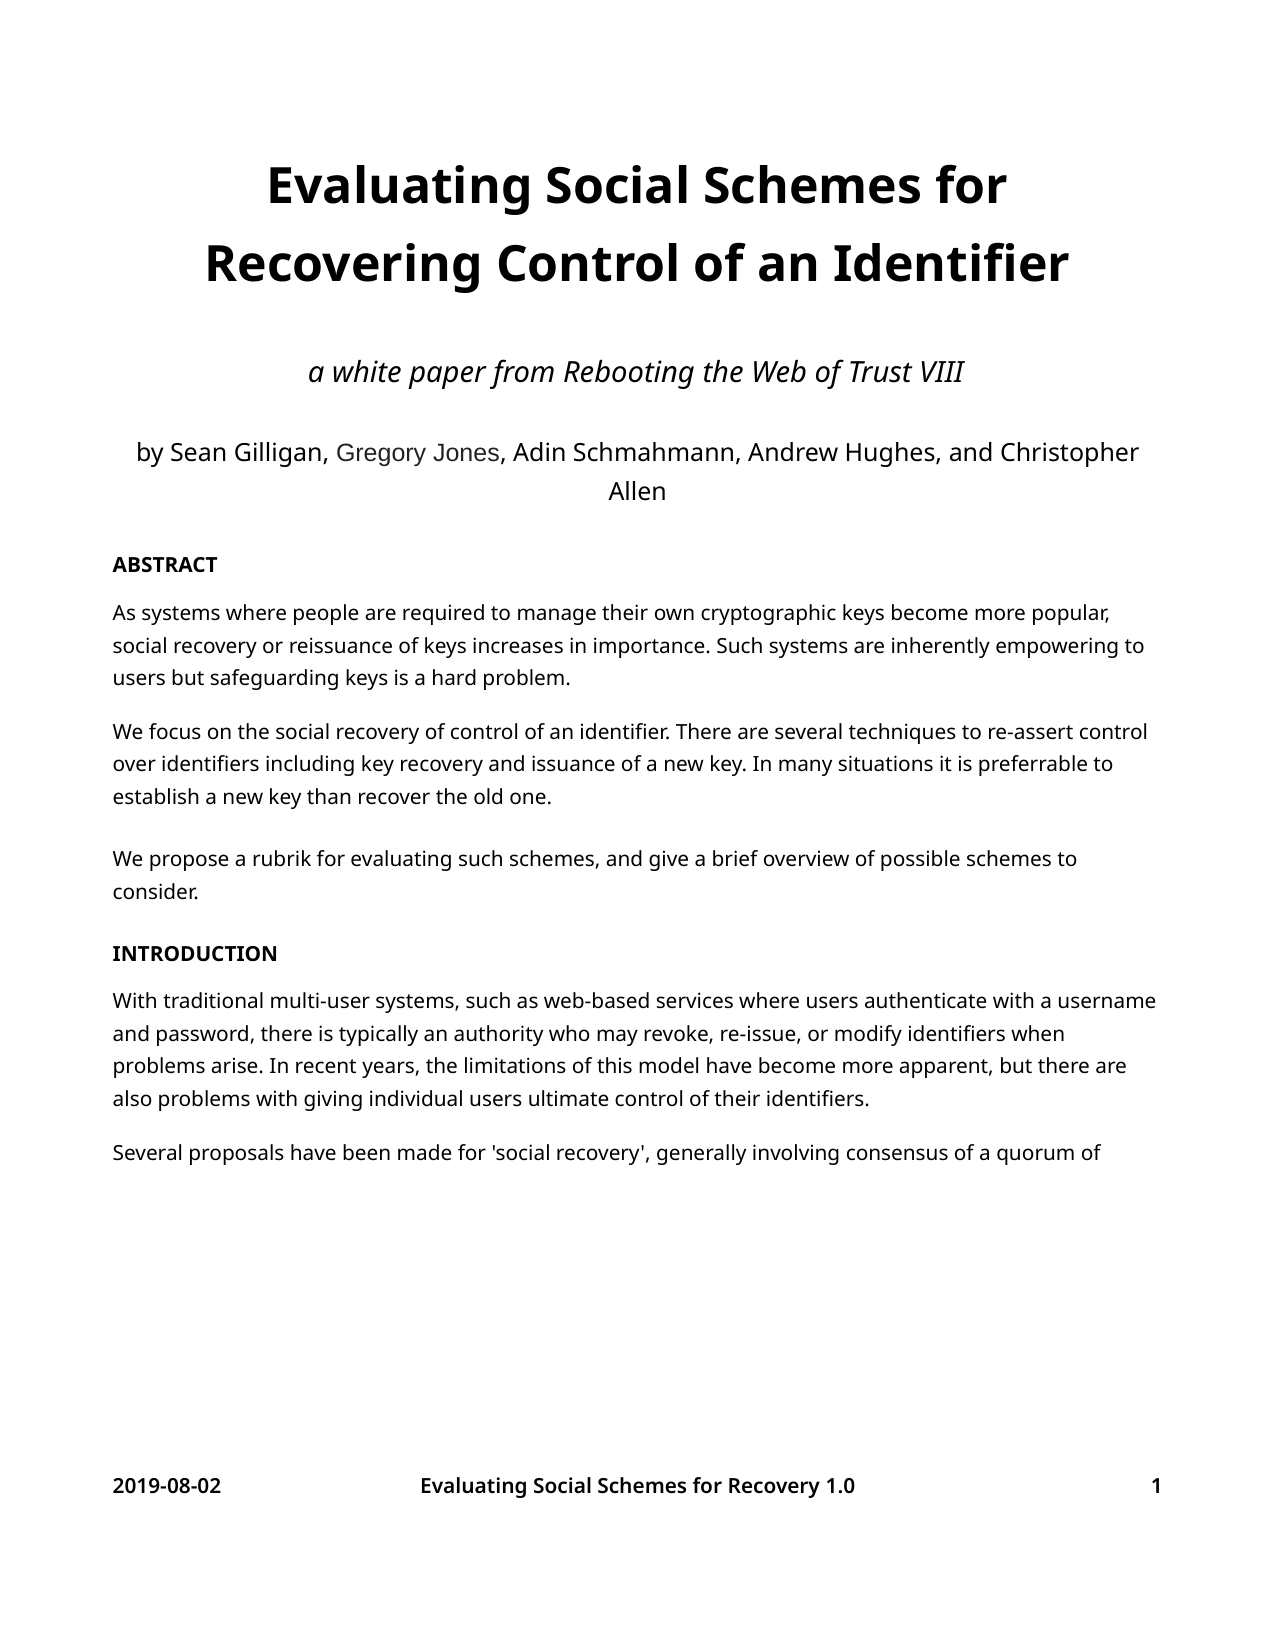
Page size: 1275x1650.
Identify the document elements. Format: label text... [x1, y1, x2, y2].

subtitle Abstract [112, 551, 1162, 579]
text We propose a rubrik for evaluating such schemes, and give a brief overview of possible schemes to consider. [112, 844, 1162, 905]
subtitle Introduction [112, 939, 1162, 967]
text Several proposals have been made for 'social recovery', generally involving consensus of a quorum of [112, 1138, 1162, 1166]
subtitle by Sean Gilligan, Gregory Jones, Adin Schmahmann, Andrew Hughes, and Christopher Allen [112, 435, 1162, 508]
subtitle a white paper from Rebooting the Web of Trust VIII [112, 352, 1162, 391]
text As systems where people are required to manage their own cryptographic keys become more popular, social recovery or reissuance of keys increases in importance. Such systems are inherently empowering to users but safeguarding keys is a hard problem. [112, 598, 1162, 692]
text We focus on the social recovery of control of an identifier. There are several techniques to re-assert control over identifiers including key recovery and issuance of a new key. In many situations it is preferrable to establish a new key than recover the old one. [112, 717, 1162, 811]
text With traditional multi-user systems, such as web-based services where users authenticate with a username and password, there is typically an authority who may revoke, re-issue, or modify identifiers when problems arise. In recent years, the limitations of this model have become more apparent, but there are also problems with giving individual users ultimate control of their identifiers. [112, 986, 1162, 1113]
subtitle Evaluating Social Schemes for Recovering Control of an Identifier [112, 150, 1162, 296]
